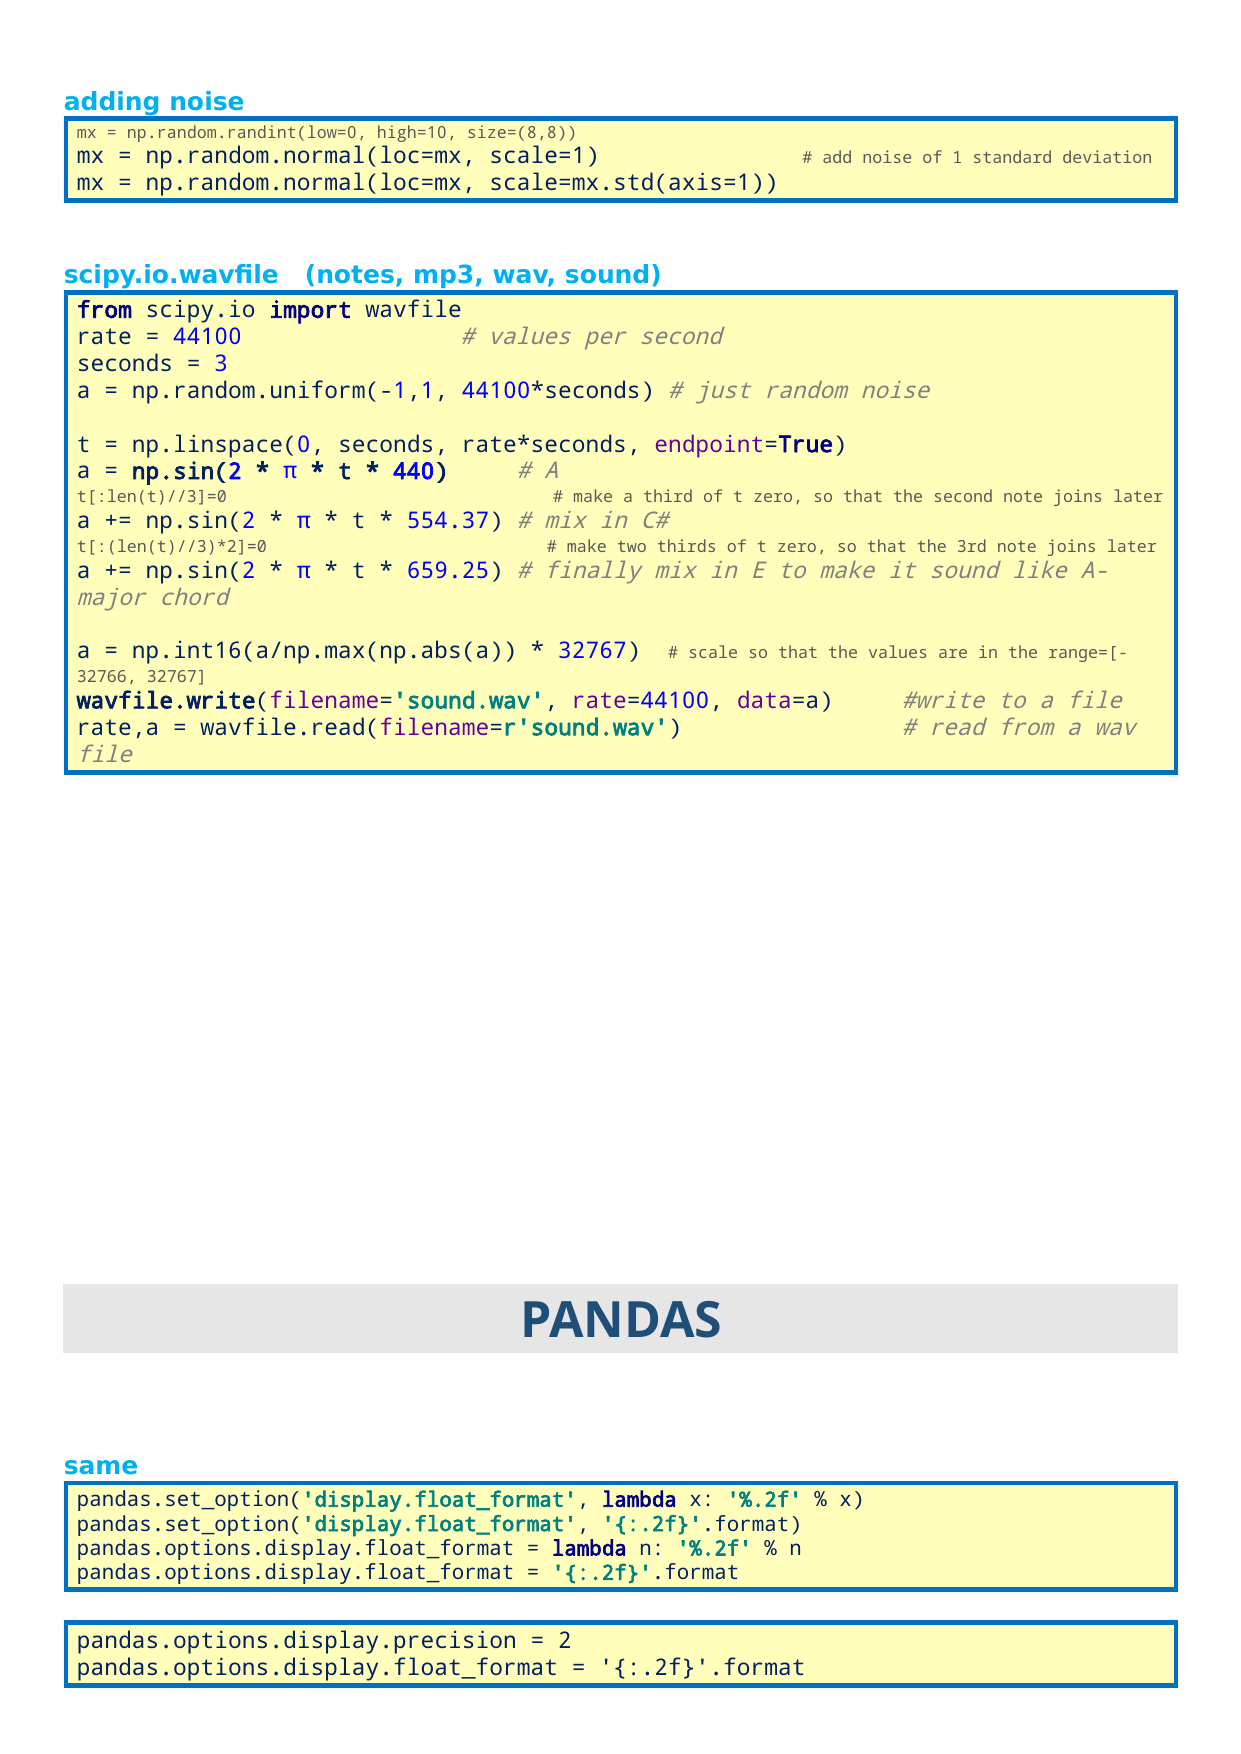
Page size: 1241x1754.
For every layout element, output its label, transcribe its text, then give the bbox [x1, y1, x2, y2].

title scipy.io.wavfile (notes, mp3, wav, sound) [63, 261, 1178, 290]
text mx = np.random.normal(loc=mx, scale=1) # add noise of 1 standard deviation [68, 136, 1174, 163]
title adding noise [63, 87, 1178, 116]
text mx = np.random.randint(low=0, high=10, size=(8,8)) [68, 121, 1174, 136]
title same [63, 1451, 1178, 1481]
text pandas.set_option('display.float_format', lambda x: '%.2f' % x) pandas.set_option('display.float_format', '{:.2f}'.format) pandas.options.display.float_format = lambda n: '%.2f' % n pandas.options.display.float_format = '{:.2f}'.format [68, 1485, 1174, 1587]
text pandas.options.display.precision = 2 [68, 1625, 1174, 1647]
text from scipy.io import wavfile rate = 44100 # values per second seconds = 3 a = np.random.uniform(-1,1, 44100*seconds) # just random noise t = np.linspace(0, seconds, rate*seconds, endpoint=True) a = np.sin(2 * π * t * 440) # A t[:len(t)//3]=0 # make a third of t zero, so that the second note joins later a += np.sin(2 * π * t * 554.37) # mix in C# t[:(len(t)//3)*2]=0 # make two thirds of t zero, so that the 3rd note joins later a += np.sin(2 * π * t * 659.25) # finally mix in E to make it sound like A-major chord a = np.int16(a/np.max(np.abs(a)) * 32767) # scale so that the values are in the range=[-32766, 32767] wavfile.write(filename='sound.wav', rate=44100, data=a) #write to a file rate,a = wavfile.read(filename=r'sound.wav') # read from a wav file [68, 295, 1174, 770]
text pandas.options.display.float_format = '{:.2f}'.format [68, 1647, 1174, 1683]
text mx = np.random.normal(loc=mx, scale=mx.std(axis=1)) [68, 163, 1174, 198]
subtitle PANDAS [63, 1284, 1178, 1353]
